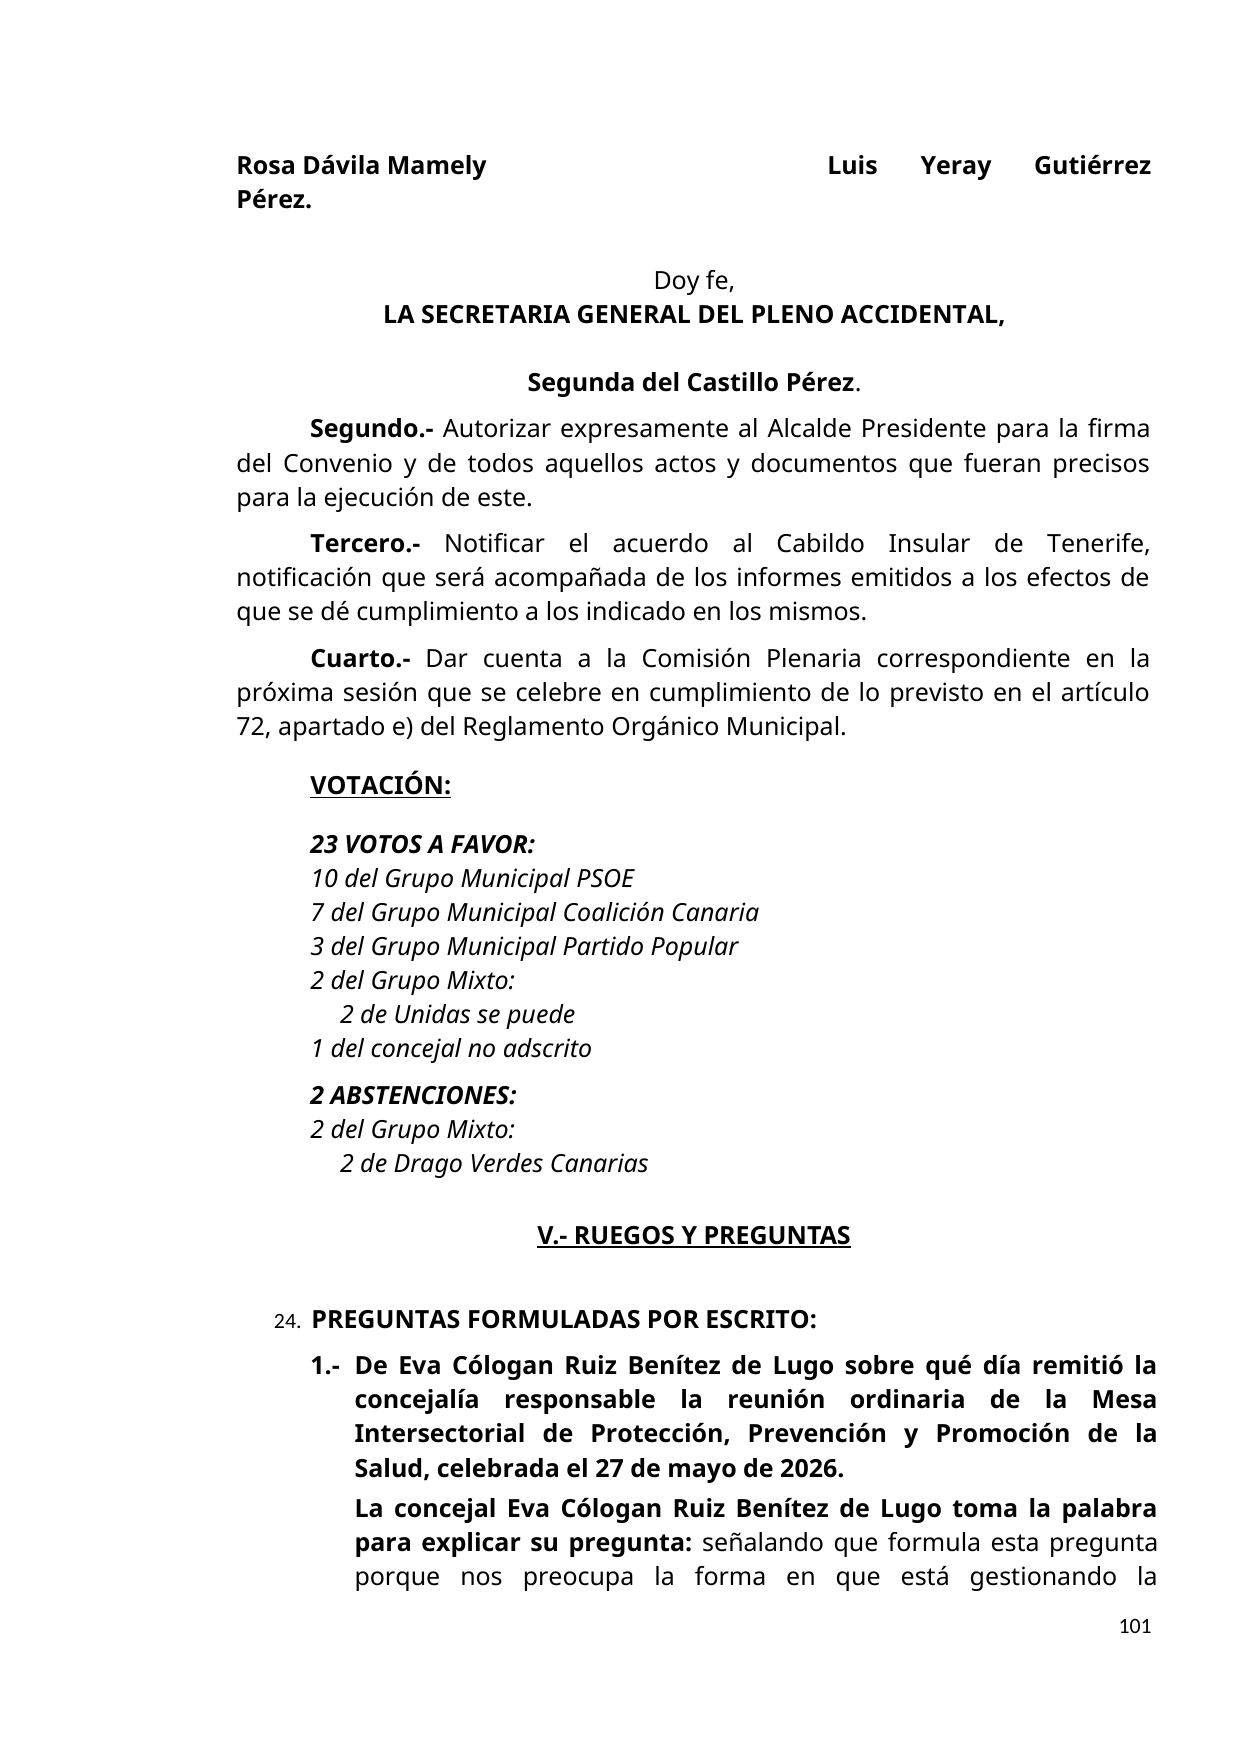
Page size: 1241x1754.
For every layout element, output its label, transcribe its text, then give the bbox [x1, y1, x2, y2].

text 7 del Grupo Municipal Coalición Canaria [236, 895, 1152, 929]
text 3 del Grupo Municipal Partido Popular [236, 929, 1152, 963]
text 2 del Grupo Mixto: [236, 963, 1152, 997]
text VOTACIÓN: [236, 768, 1152, 802]
text 2 de Unidas se puede [236, 997, 1152, 1031]
text Rosa Dávila Mamely Luis Yeray Gutiérrez Pérez. [236, 148, 1152, 216]
text 1 del concejal no adscrito [236, 1031, 1152, 1065]
text Segundo.- Autorizar expresamente al Alcalde Presidente para la firma del Convenio y de todos aquellos actos y documentos que fueran precisos para la ejecución de este. [236, 411, 1152, 513]
text Tercero.- Notificar el acuerdo al Cabildo Insular de Tenerife, notificación que será acompañada de los informes emitidos a los efectos de que se dé cumplimiento a los indicado en los mismos. [236, 526, 1152, 628]
text La concejal Eva Cólogan Ruiz Benítez de Lugo toma la palabra para explicar su pregunta: señalando que formula esta pregunta porque nos preocupa la forma en que está gestionando la [354, 1491, 1159, 1593]
list PREGUNTAS FORMULADAS POR ESCRITO: [274, 1301, 1152, 1336]
subtitle V.- RUEGOS Y PREGUNTAS [236, 1217, 1152, 1251]
text 1.- De Eva Cólogan Ruiz Benítez de Lugo sobre qué día remitió la concejalía responsable la reunión ordinaria de la Mesa Intersectorial de Protección, Prevención y Promoción de la Salud, celebrada el 27 de mayo de 2026. [310, 1348, 1159, 1484]
text Doy fe, [236, 262, 1152, 296]
text 2 ABSTENCIONES: [236, 1078, 1152, 1112]
text LA SECRETARIA GENERAL DEL PLENO ACCIDENTAL, [236, 296, 1152, 331]
text 2 del Grupo Mixto: [236, 1112, 1152, 1146]
text 10 del Grupo Municipal PSOE [236, 861, 1152, 895]
text 23 VOTOS A FAVOR: [236, 827, 1152, 861]
text Cuarto.- Dar cuenta a la Comisión Plenaria correspondiente en la próxima sesión que se celebre en cumplimiento de lo previsto en el artículo 72, apartado e) del Reglamento Orgánico Municipal. [236, 641, 1152, 743]
text 2 de Drago Verdes Canarias [236, 1146, 1152, 1180]
text Segunda del Castillo Pérez. [236, 364, 1152, 399]
